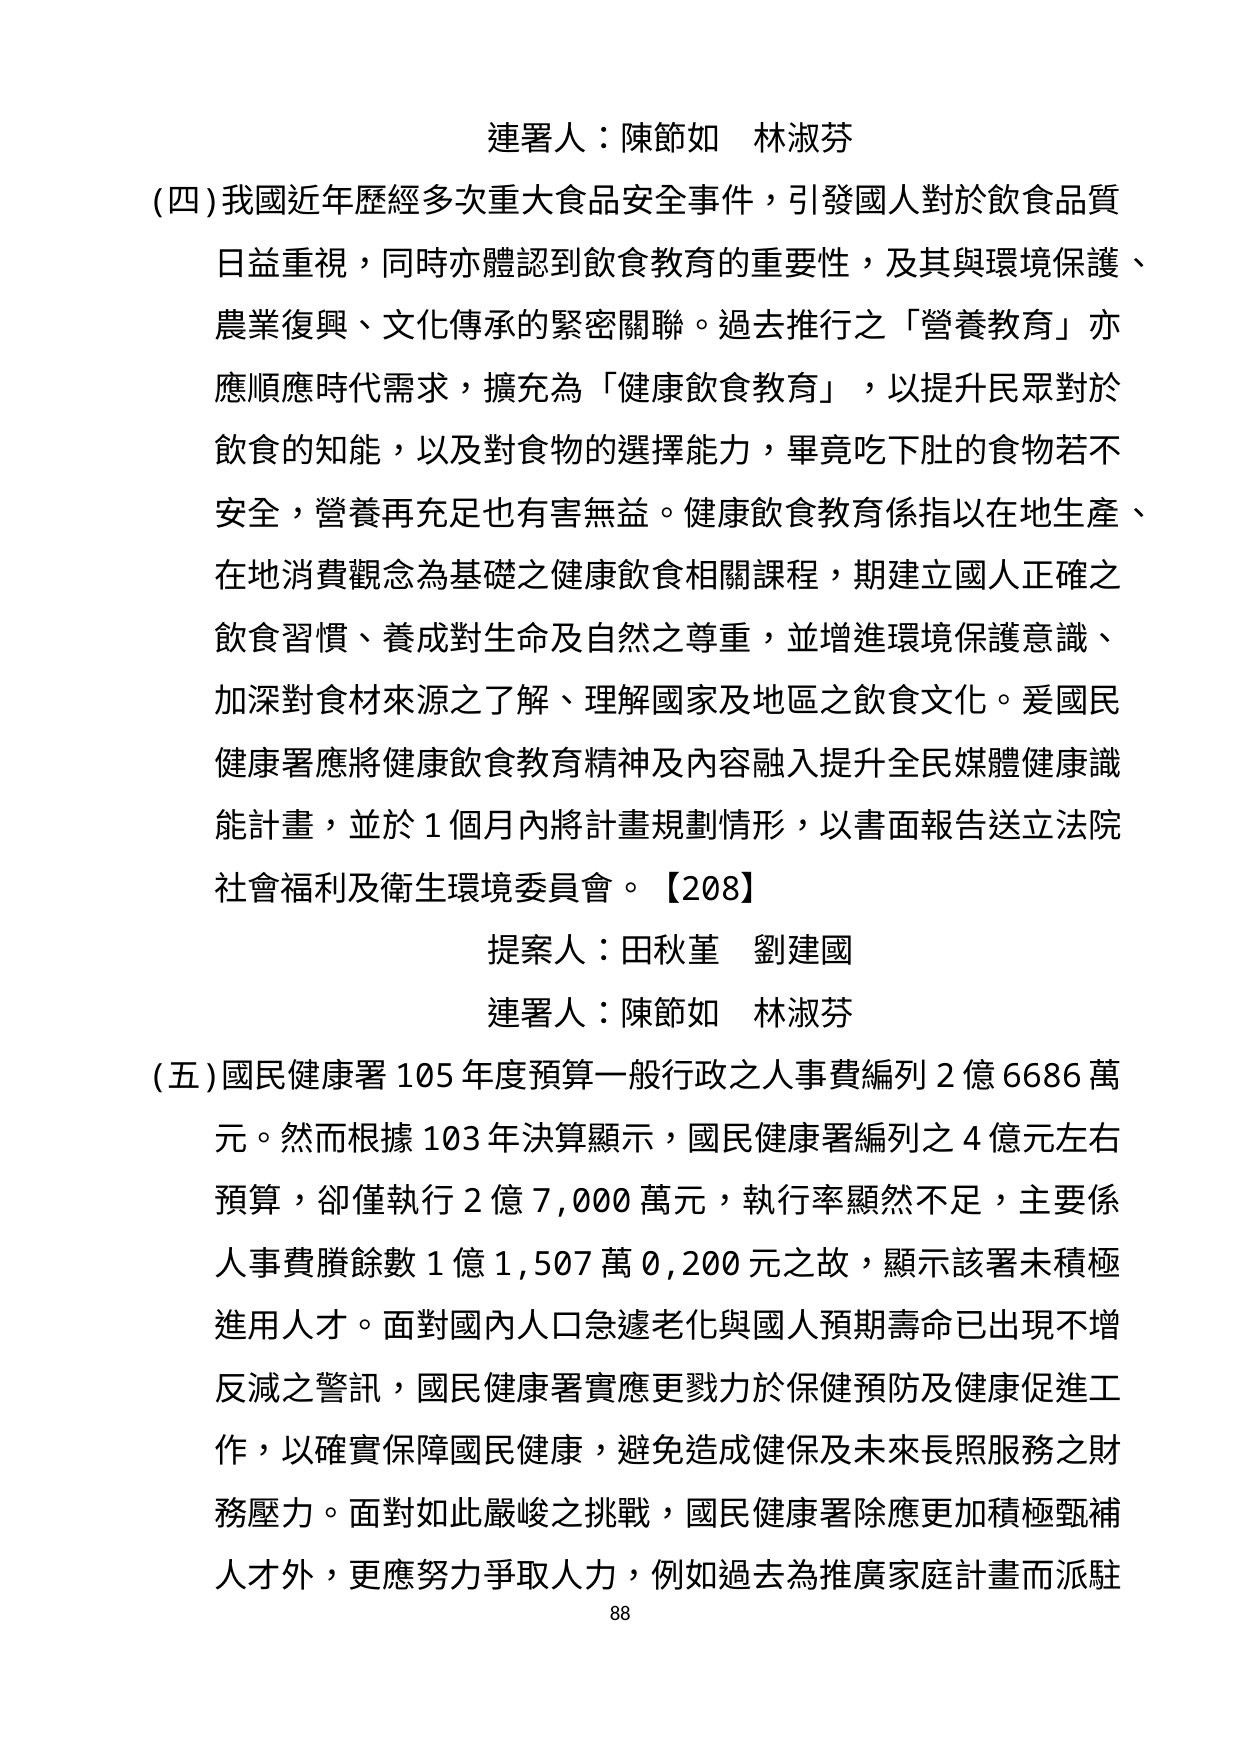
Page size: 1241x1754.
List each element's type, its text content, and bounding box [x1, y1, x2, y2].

text 連署人：陳節如 林淑芬 [118, 94, 1122, 157]
text 連署人：陳節如 林淑芬 [118, 969, 1122, 1032]
text (五)國民健康署105年度預算一般行政之人事費編列2億6686萬元。然而根據103年決算顯示，國民健康署編列之4億元左右預算，卻僅執行2億7,000萬元，執行率顯然不足，主要係人事費賸餘數1億1,507萬0,200元之故，顯示該署未積極進用人才。面對國內人口急遽老化與國人預期壽命已出現不增反減之警訊，國民健康署實應更戮力於保健預防及健康促進工作，以確實保障國民健康，避免造成健保及未來長照服務之財務壓力。面對如此嚴峻之挑戰，國民健康署除應更加積極甄補人才外，更應努力爭取人力，例如過去為推廣家庭計畫而派駐 [148, 1032, 1122, 1594]
text 提案人：田秋堇 劉建國 [118, 907, 1122, 969]
text (四)我國近年歷經多次重大食品安全事件，引發國人對於飲食品質日益重視，同時亦體認到飲食教育的重要性，及其與環境保護、農業復興、文化傳承的緊密關聯。過去推行之「營養教育」亦應順應時代需求，擴充為「健康飲食教育」，以提升民眾對於飲食的知能，以及對食物的選擇能力，畢竟吃下肚的食物若不安全，營養再充足也有害無益。健康飲食教育係指以在地生產、在地消費觀念為基礎之健康飲食相關課程，期建立國人正確之飲食習慣、養成對生命及自然之尊重，並增進環境保護意識、加深對食材來源之了解、理解國家及地區之飲食文化。爰國民健康署應將健康飲食教育精神及內容融入提升全民媒體健康識能計畫，並於1個月內將計畫規劃情形，以書面報告送立法院社會福利及衛生環境委員會。【208】 [148, 157, 1122, 907]
